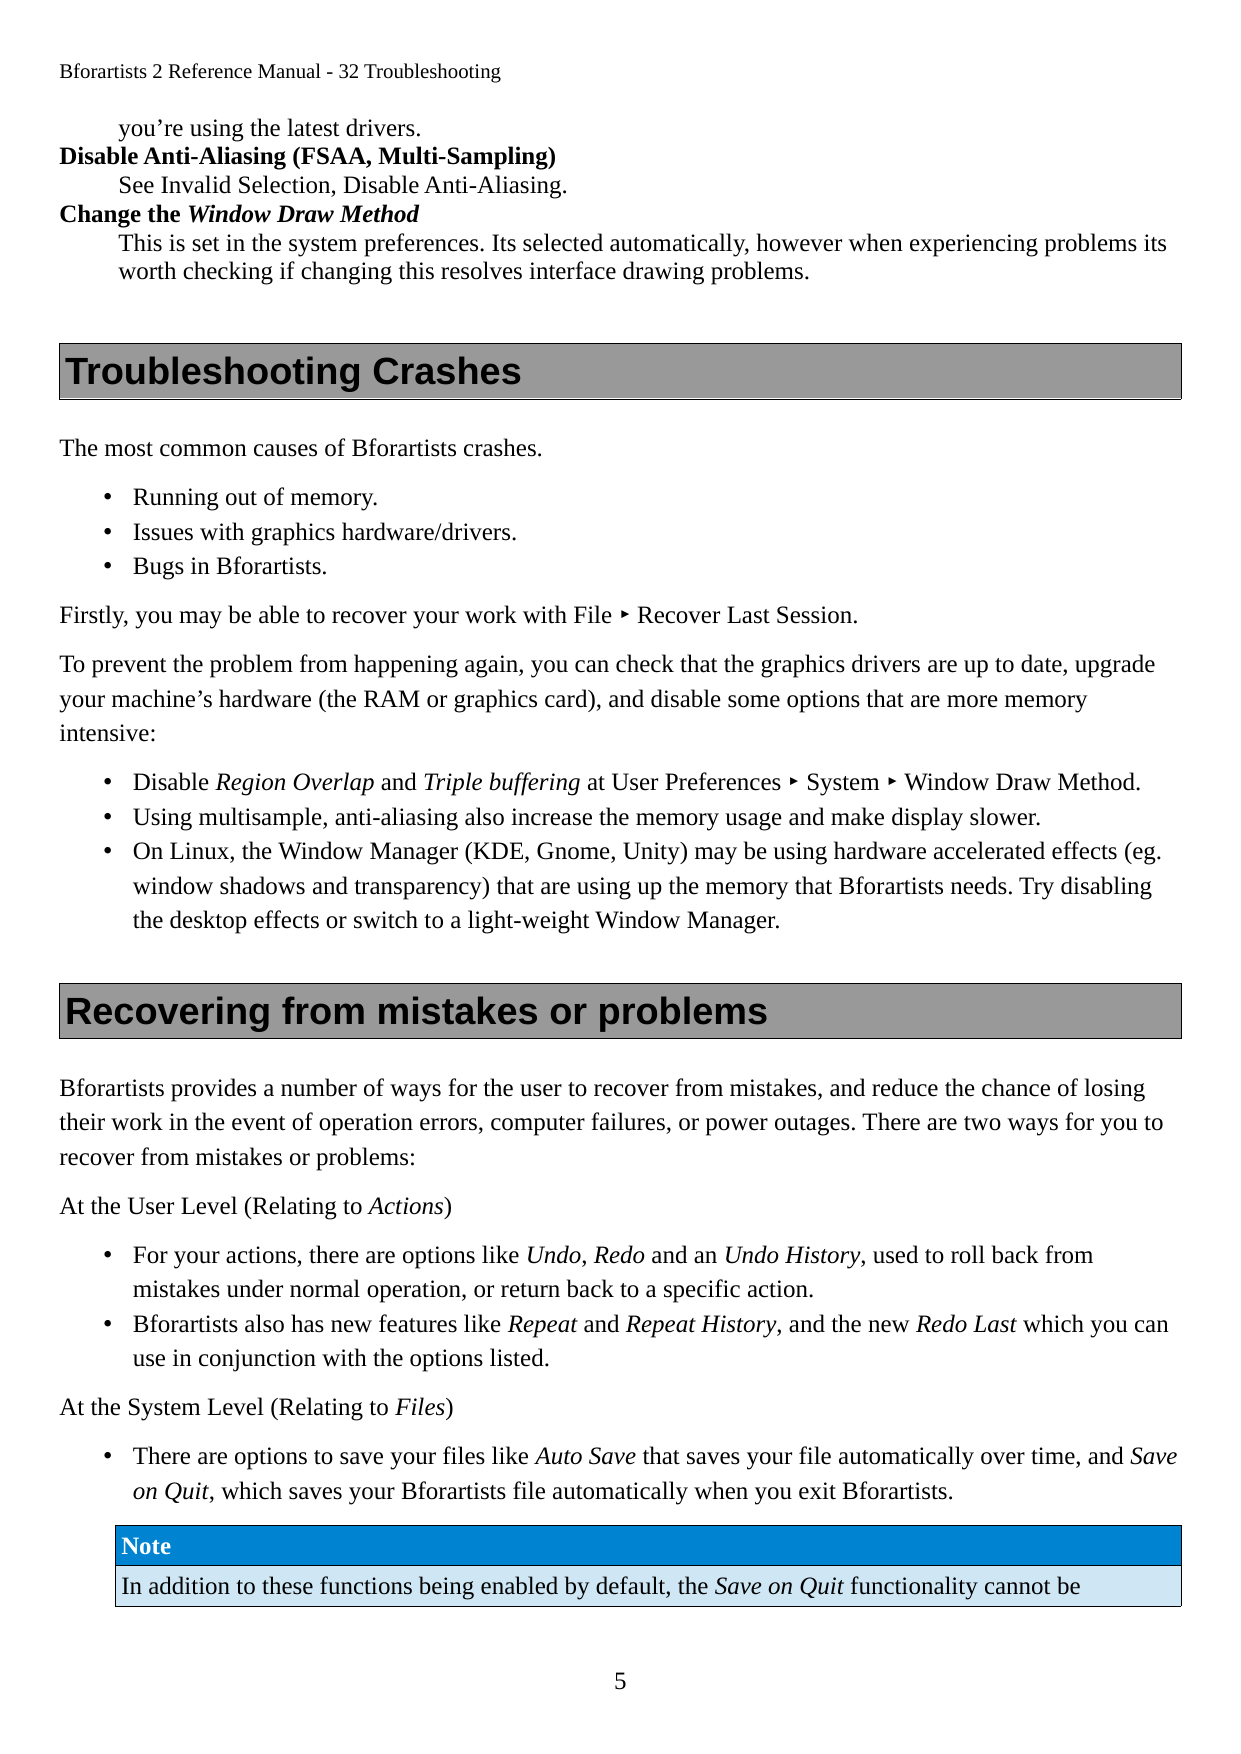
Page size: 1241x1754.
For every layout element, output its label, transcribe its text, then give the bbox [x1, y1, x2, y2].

list See Invalid Selection, Disable Anti-Aliasing. [118, 170, 1181, 199]
subtitle Disable Anti-Aliasing (FSAA, Multi-Sampling) [59, 141, 1181, 170]
text The most common causes of Bforartists crashes. [59, 433, 1181, 462]
list On Linux, the Window Manager (KDE, Gnome, Unity) may be using hardware accelerated effects (eg. window shadows and transparency) that are using up the memory that Bforartists needs. Try disabling the desktop effects or switch to a light-weight Window Manager. [103, 836, 1181, 934]
table_cell In addition to these functions being enabled by default, the Save on Quit functionality cannot be [116, 1566, 1181, 1606]
list This is set in the system preferences. Its selected automatically, however when experiencing problems its worth checking if changing this resolves interface drawing problems. [118, 228, 1181, 285]
subtitle Change the Window Draw Method [59, 199, 1181, 228]
text To prevent the problem from happening again, you can check that the graphics drivers are up to date, upgrade your machine’s hardware (the RAM or graphics card), and disable some options that are more memory intensive: [59, 649, 1181, 747]
list Using multisample, anti-aliasing also increase the memory usage and make display slower. [103, 802, 1181, 831]
list Disable Region Overlap and Triple buffering at User Preferences ‣ System ‣ Window Draw Method. [103, 767, 1181, 796]
list Running out of memory. [103, 482, 1181, 511]
text Firstly, you may be able to recover your work with File ‣ Recover Last Session. [59, 600, 1181, 629]
text At the System Level (Relating to Files) [59, 1392, 1181, 1421]
list Bugs in Bforartists. [103, 551, 1181, 580]
table_header Troubleshooting Crashes [60, 344, 1181, 398]
list For your actions, there are options like Undo, Redo and an Undo History, used to roll back from mistakes under normal operation, or return back to a specific action. [103, 1240, 1181, 1303]
list There are options to save your files like Auto Save that saves your file automatically over time, and Save on Quit, which saves your Bforartists file automatically when you exit Bforartists. [103, 1441, 1181, 1505]
list Issues with graphics hardware/drivers. [103, 517, 1181, 545]
table_header Note [116, 1526, 1181, 1565]
list Bforartists also has new features like Repeat and Repeat History, and the new Redo Last which you can use in conjunction with the options listed. [103, 1309, 1181, 1372]
table_header Recovering from mistakes or problems [60, 984, 1181, 1038]
list you’re using the latest drivers. [118, 113, 1181, 141]
text Bforartists provides a number of ways for the user to recover from mistakes, and reduce the chance of losing their work in the event of operation errors, computer failures, or power outages. There are two ways for you to recover from mistakes or problems: [59, 1073, 1181, 1171]
text At the User Level (Relating to Actions) [59, 1191, 1181, 1219]
